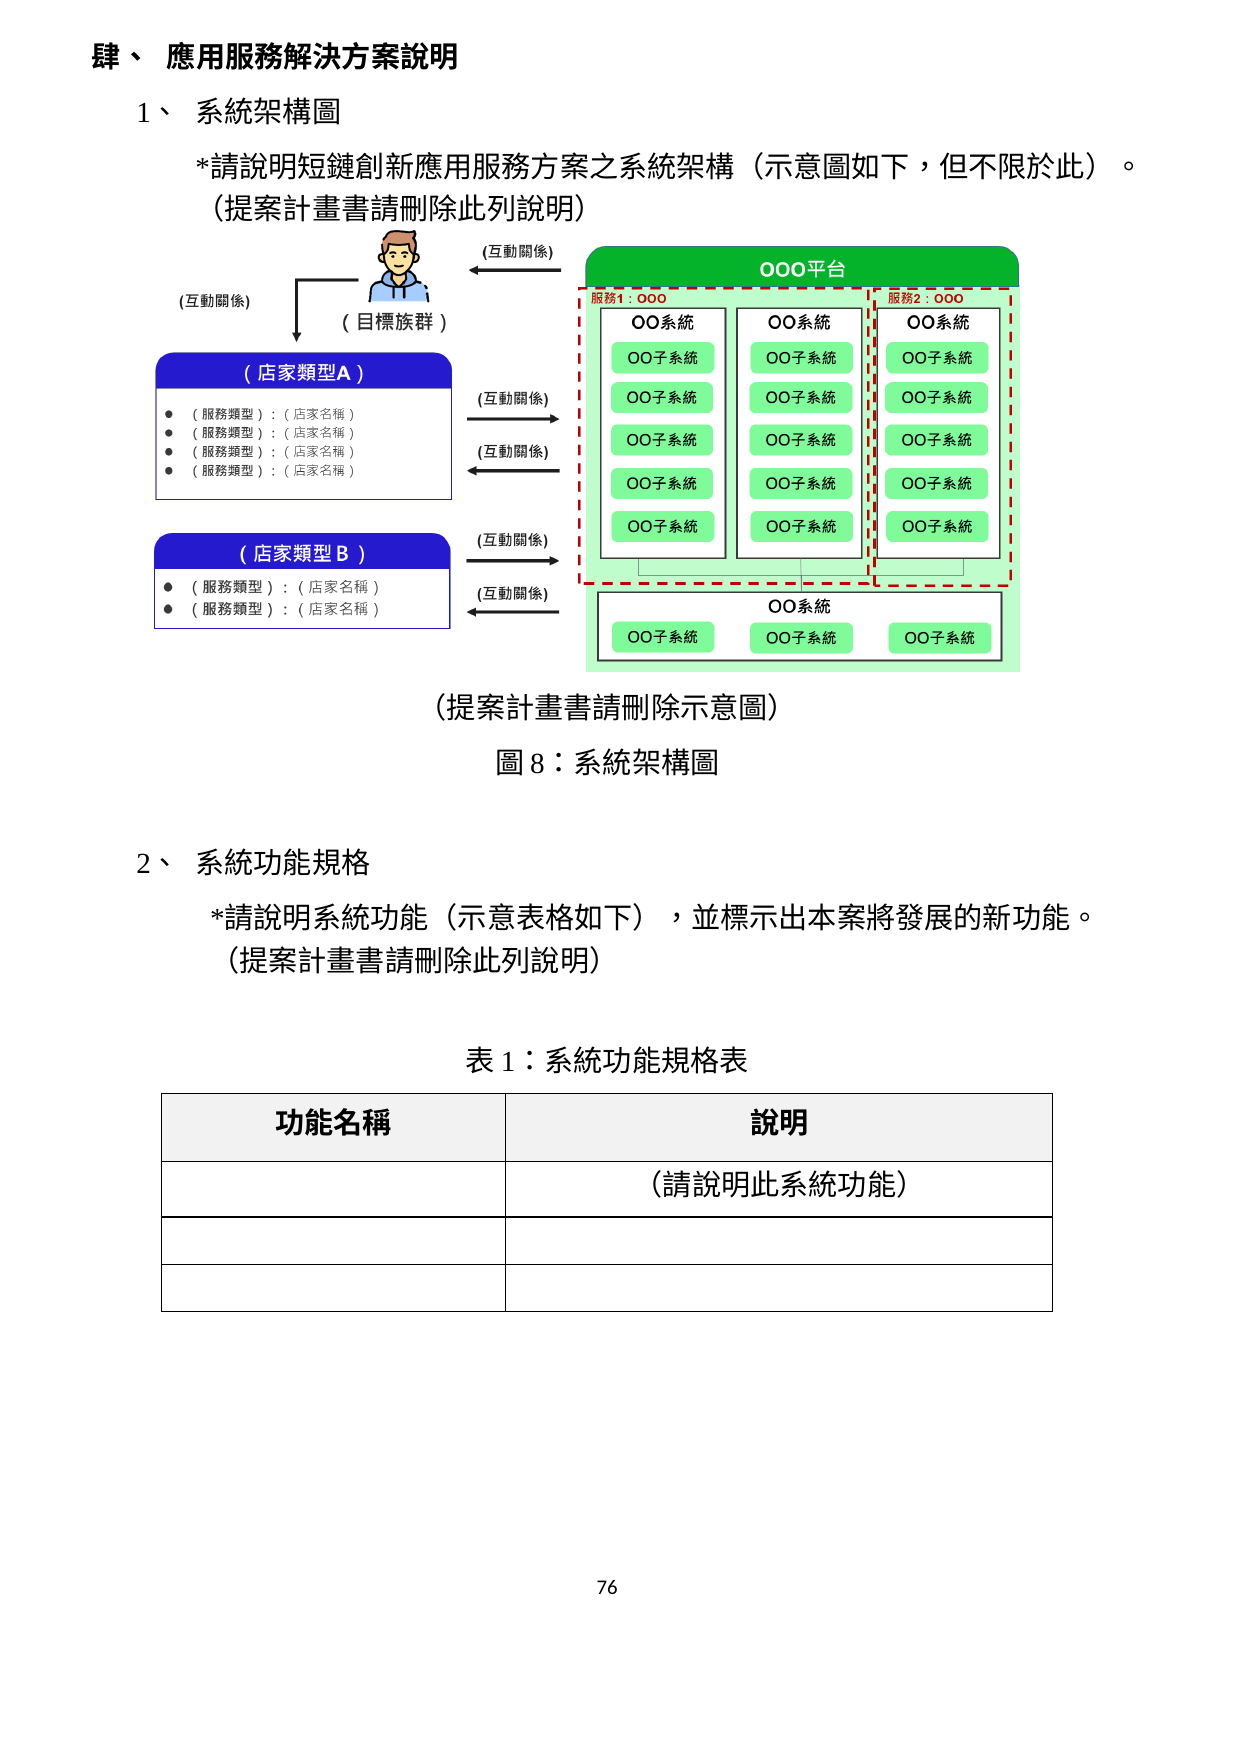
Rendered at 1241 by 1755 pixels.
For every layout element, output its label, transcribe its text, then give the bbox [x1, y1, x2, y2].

table_cell [162, 1218, 505, 1263]
table_cell [162, 1162, 505, 1216]
table_cell [506, 1265, 1052, 1311]
table_header 說明 [506, 1094, 1052, 1161]
list 系統架構圖 [136, 88, 1122, 131]
table_header 功能名稱 [162, 1094, 505, 1161]
text *請說明短鏈創新應用服務方案之系統架構（示意圖如下，但不限於此）。（提案計畫書請刪除此列說明） [195, 143, 1122, 228]
table_cell [506, 1218, 1052, 1263]
text 表1：系統功能規格表 [92, 1038, 1122, 1080]
text 圖8：系統架構圖 [92, 739, 1122, 782]
table_cell （請說明此系統功能） [506, 1162, 1052, 1216]
text （提案計畫書請刪除示意圖） [92, 684, 1122, 727]
text *請說明系統功能（示意表格如下），並標示出本案將發展的新功能。（提案計畫書請刪除此列說明） [210, 895, 1122, 979]
list 系統功能規格 [136, 840, 1122, 882]
table_cell [162, 1265, 505, 1311]
list 應用服務解決方案說明 [92, 33, 1122, 76]
